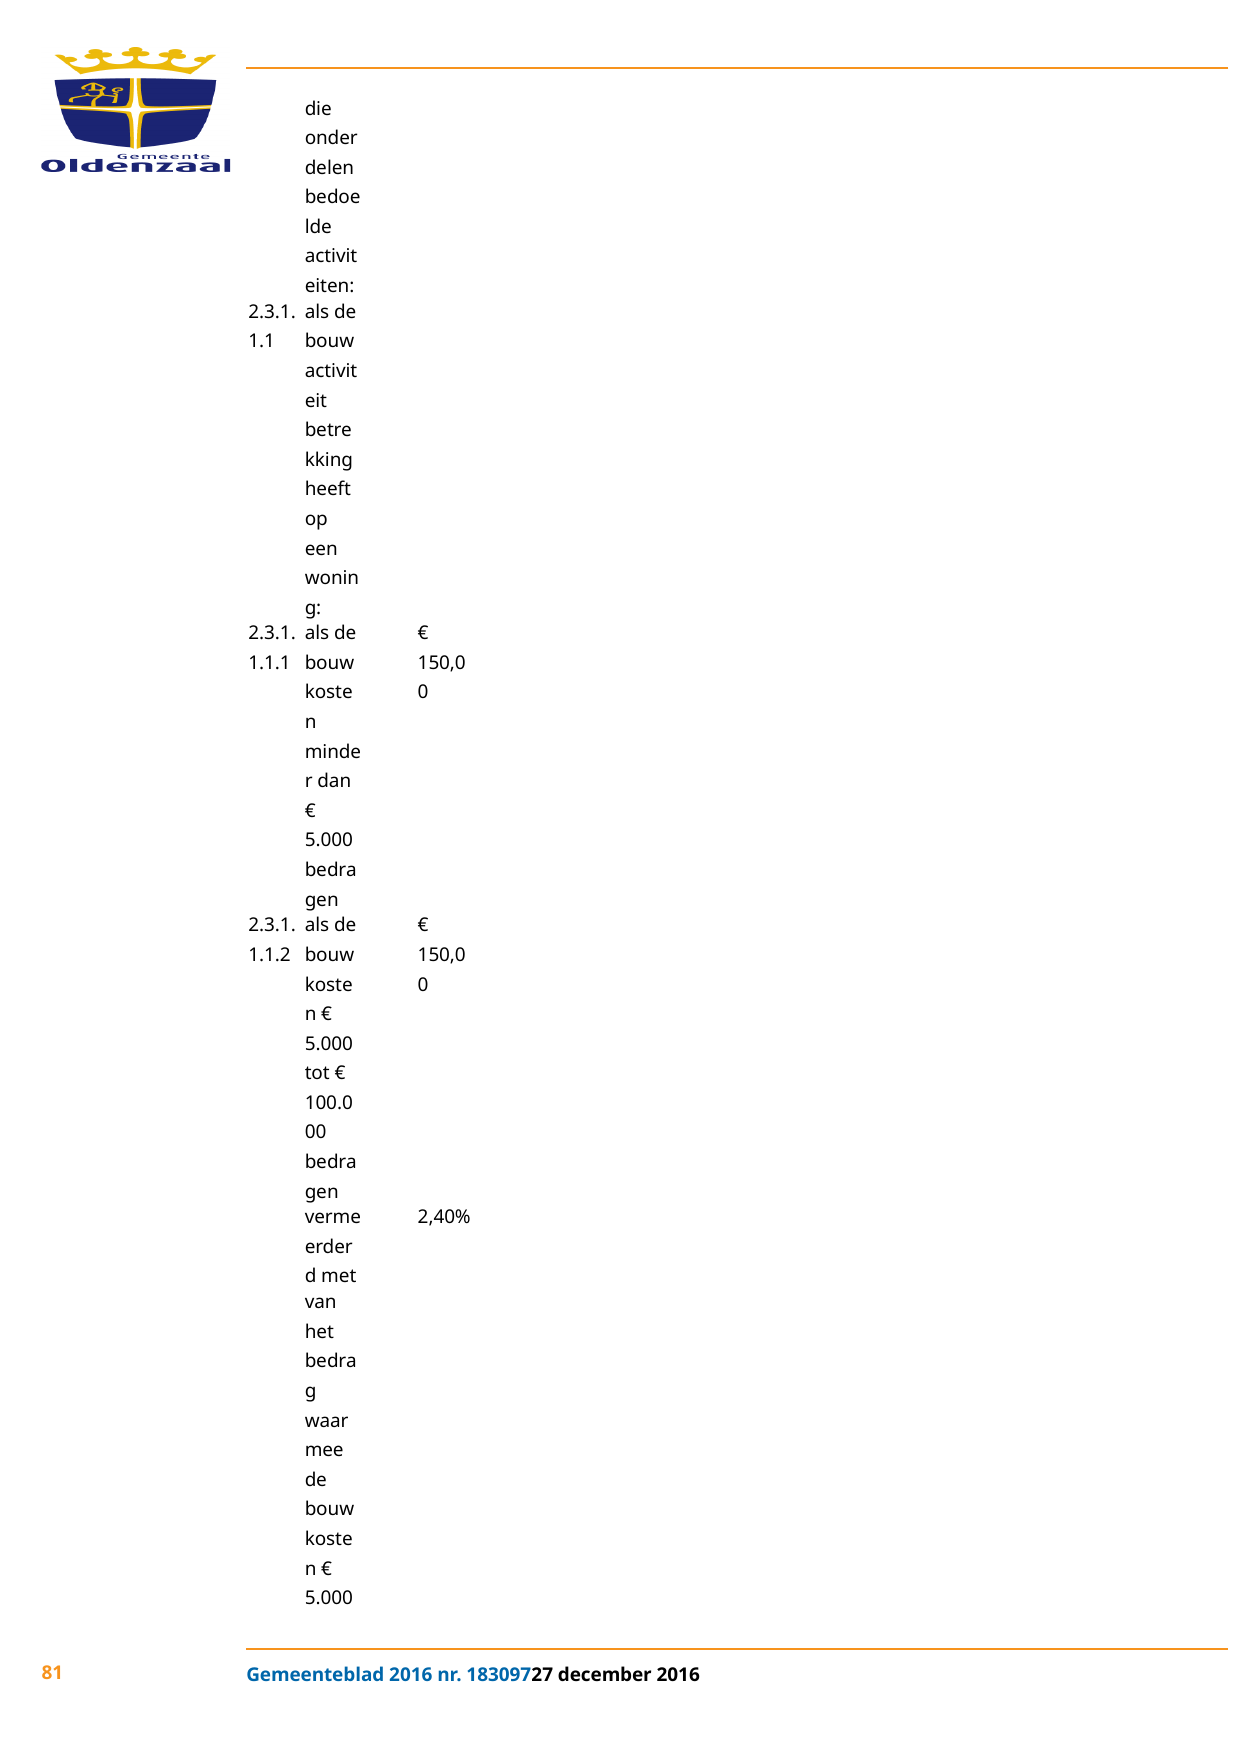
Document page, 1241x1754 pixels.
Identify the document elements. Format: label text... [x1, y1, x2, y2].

table_cell [361, 298, 417, 619]
table_cell 2.3.1.1.1.2 [248, 912, 304, 1203]
table_cell [361, 620, 417, 912]
table_cell vermeerderd met [305, 1204, 361, 1288]
table_cell [361, 1289, 417, 1610]
table_cell die onderdelen bedoelde activiteiten: [305, 95, 361, 298]
table_cell € 150,00 [418, 620, 474, 912]
table_cell [418, 298, 474, 619]
table_cell 2.3.1.1.1 [248, 298, 304, 619]
table_cell € 150,00 [418, 912, 474, 1203]
table_cell van het bedrag waarmee de bouwkosten € 5.000 [305, 1289, 361, 1610]
table_cell als de bouwactiviteit betrekking heeft op een woning: [305, 298, 361, 619]
table_cell [248, 1289, 304, 1610]
table_cell [418, 1289, 474, 1610]
table_cell [361, 95, 417, 298]
table_cell [361, 1204, 417, 1288]
table_cell [248, 1204, 304, 1288]
table_cell als de bouwkosten € 5.000 tot € 100.000 bedragen [305, 912, 361, 1203]
table_cell [248, 95, 304, 298]
table_cell 2.3.1.1.1.1 [248, 620, 304, 912]
table_cell 2,40% [418, 1204, 474, 1288]
table_cell als de bouwkosten minder dan € 5.000 bedragen [305, 620, 361, 912]
table_cell [361, 912, 417, 1203]
picture [41, 47, 231, 172]
table_cell [418, 95, 474, 298]
